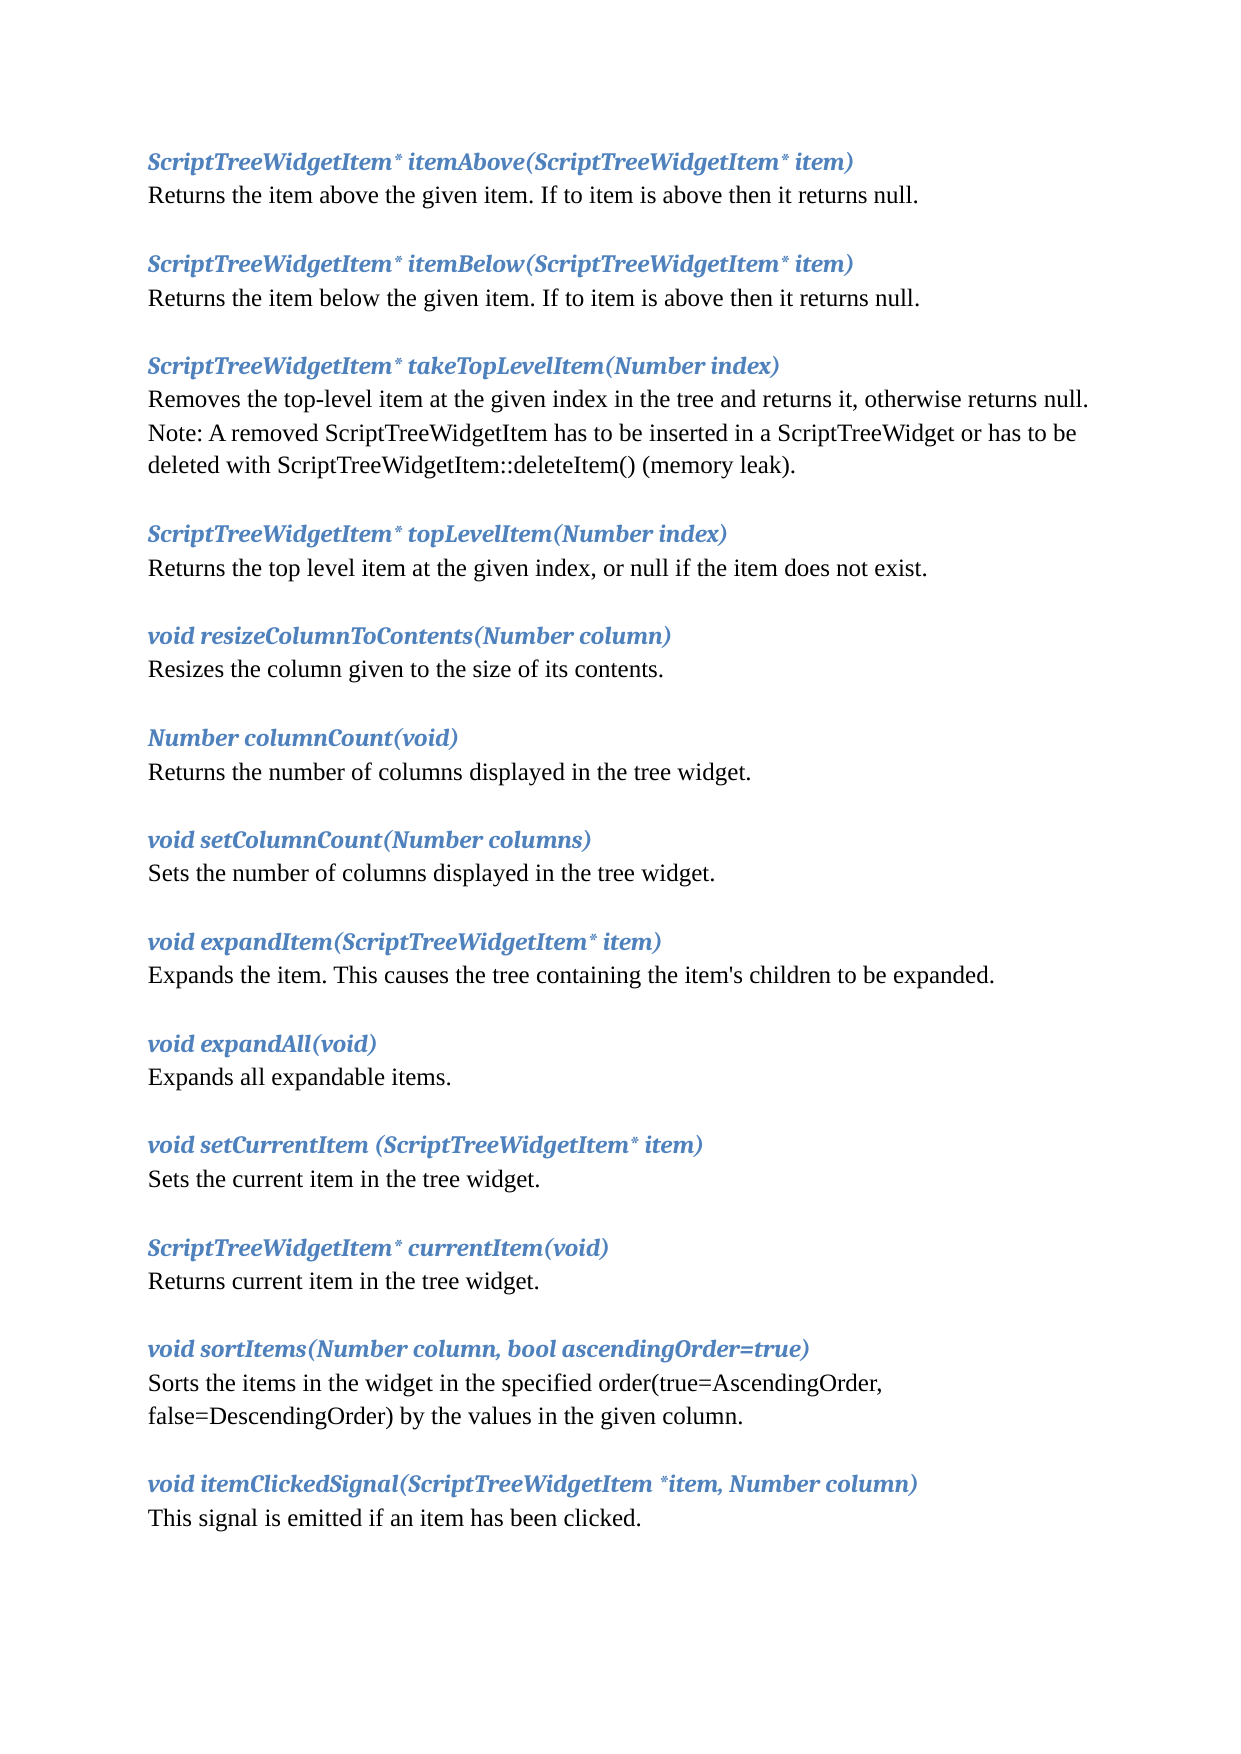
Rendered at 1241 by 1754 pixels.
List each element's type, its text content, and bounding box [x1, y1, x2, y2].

subtitle ScriptTreeWidgetItem* itemBelow(ScriptTreeWidgetItem* item) [148, 249, 1093, 278]
subtitle void expandItem(ScriptTreeWidgetItem* item) [148, 927, 1093, 956]
text Expands all expandable items. [148, 1062, 1093, 1091]
subtitle void resizeColumnToContents(Number column) [148, 622, 1093, 650]
text Returns the item above the given item. If to item is above then it returns null. [148, 181, 1093, 209]
text Sorts the items in the widget in the specified order(true=AscendingOrder, false=DescendingOrder) by the values in the given column. [148, 1368, 1093, 1430]
subtitle Number columnCount(void) [148, 723, 1093, 752]
text Returns the top level item at the given index, or null if the item does not exist. [148, 553, 1093, 581]
subtitle ScriptTreeWidgetItem* currentItem(void) [148, 1233, 1093, 1262]
text This signal is emitted if an item has been clicked. [148, 1503, 1093, 1532]
subtitle void expandAll(void) [148, 1029, 1093, 1058]
subtitle void setColumnCount(Number columns) [148, 826, 1093, 854]
text Returns the number of columns displayed in the tree widget. [148, 757, 1093, 785]
subtitle void setCurrentItem (ScriptTreeWidgetItem* item) [148, 1131, 1093, 1160]
text Resizes the column given to the size of its contents. [148, 654, 1093, 683]
subtitle ScriptTreeWidgetItem* takeTopLevelItem(Number index) [148, 352, 1093, 380]
text Note: A removed ScriptTreeWidgetItem has to be inserted in a ScriptTreeWidget or has to be deleted with ScriptTreeWidgetItem::deleteItem() (memory leak). [148, 418, 1093, 479]
subtitle ScriptTreeWidgetItem* itemAbove(ScriptTreeWidgetItem* item) [148, 148, 1093, 176]
subtitle void itemClickedSignal(ScriptTreeWidgetItem *item, Number column) [148, 1470, 1093, 1499]
text Expands the item. This causes the tree containing the item's children to be expanded. [148, 961, 1093, 989]
subtitle ScriptTreeWidgetItem* topLevelItem(Number index) [148, 519, 1093, 548]
text Returns current item in the tree widget. [148, 1266, 1093, 1295]
text Returns the item below the given item. If to item is above then it returns null. [148, 283, 1093, 311]
text Removes the top-level item at the given index in the tree and returns it, otherwise returns null. [148, 384, 1093, 413]
text Sets the number of columns displayed in the tree widget. [148, 858, 1093, 887]
text Sets the current item in the tree widget. [148, 1164, 1093, 1193]
subtitle void sortItems(Number column, bool ascendingOrder=true) [148, 1335, 1093, 1364]
